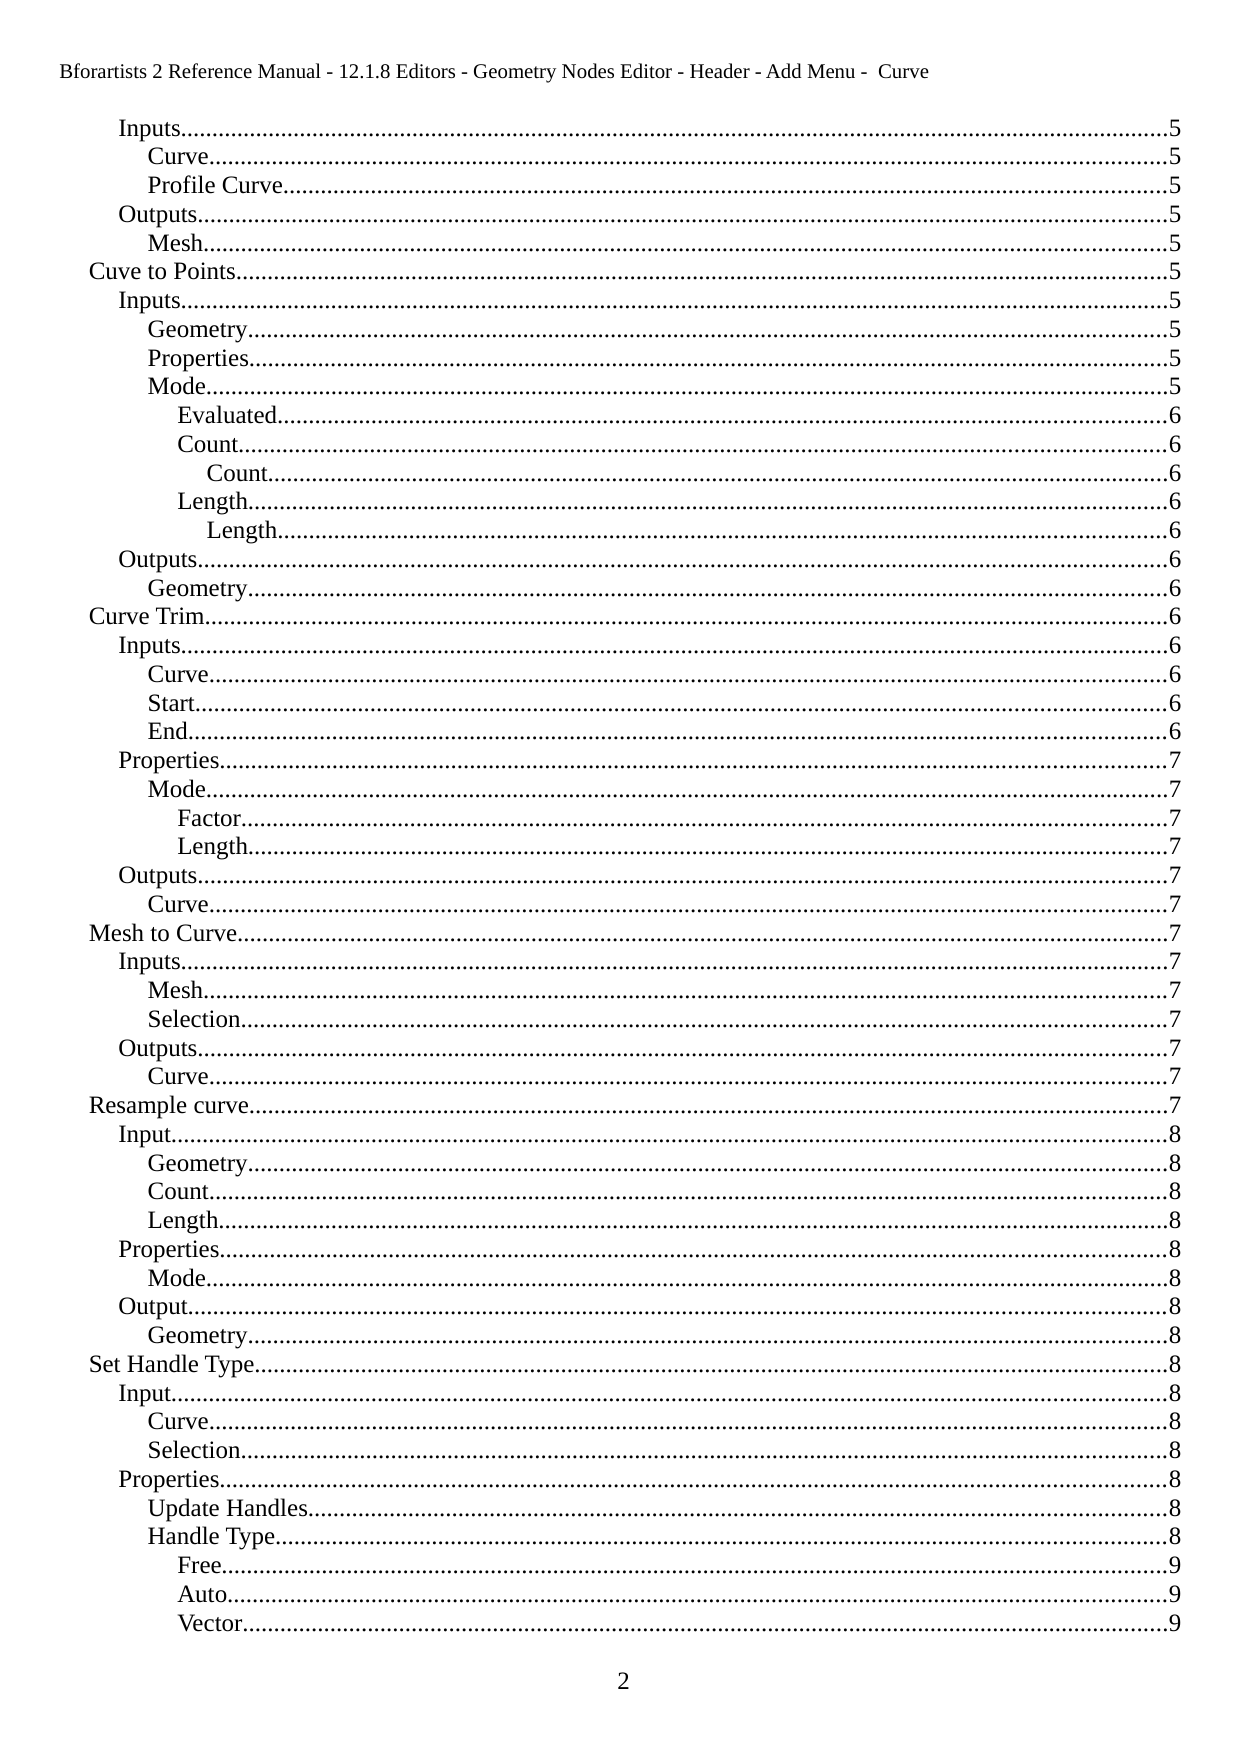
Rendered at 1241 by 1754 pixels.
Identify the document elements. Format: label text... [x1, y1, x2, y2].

text Curve 7 [147, 1061, 1181, 1090]
text Output 8 [118, 1291, 1181, 1320]
text Mode 7 [147, 774, 1181, 803]
text Inputs 6 [118, 630, 1181, 659]
text Vector 9 [177, 1608, 1181, 1636]
text Input 8 [118, 1378, 1181, 1406]
text Properties 8 [118, 1464, 1181, 1493]
text Geometry 6 [147, 573, 1181, 601]
text Input 8 [118, 1119, 1181, 1148]
text Resample curve 7 [88, 1090, 1181, 1119]
text Curve 6 [147, 659, 1181, 688]
text Inputs 7 [118, 946, 1181, 975]
text Cuve to Points 5 [88, 256, 1181, 285]
text Auto 9 [177, 1579, 1181, 1608]
text Mode 5 [147, 371, 1181, 400]
text Profile Curve 5 [147, 170, 1181, 199]
text Properties 5 [147, 343, 1181, 371]
text Count 6 [206, 458, 1181, 486]
text Mode 8 [147, 1263, 1181, 1291]
text Selection 7 [147, 1004, 1181, 1033]
text Count 8 [147, 1176, 1181, 1205]
text Factor 7 [177, 803, 1181, 831]
text Inputs 5 [118, 113, 1181, 141]
text Mesh 7 [147, 975, 1181, 1004]
text Geometry 8 [147, 1148, 1181, 1176]
text Evaluated 6 [177, 400, 1181, 429]
text Handle Type 8 [147, 1521, 1181, 1550]
text Length 6 [177, 486, 1181, 515]
text Update Handles 8 [147, 1493, 1181, 1521]
text Inputs 5 [118, 285, 1181, 314]
text End 6 [147, 716, 1181, 745]
text Properties 7 [118, 745, 1181, 774]
text Count 6 [177, 429, 1181, 458]
text Geometry 8 [147, 1320, 1181, 1349]
text Geometry 5 [147, 314, 1181, 343]
text Length 8 [147, 1205, 1181, 1234]
text Start 6 [147, 688, 1181, 716]
text Mesh 5 [147, 228, 1181, 256]
text Curve 5 [147, 141, 1181, 170]
text Length 6 [206, 515, 1181, 544]
text Properties 8 [118, 1234, 1181, 1263]
text Free 9 [177, 1550, 1181, 1579]
text Selection 8 [147, 1435, 1181, 1464]
text Mesh to Curve 7 [88, 918, 1181, 946]
text Curve 8 [147, 1406, 1181, 1435]
text Outputs 5 [118, 199, 1181, 228]
text Outputs 7 [118, 860, 1181, 889]
text Curve 7 [147, 889, 1181, 918]
text Outputs 7 [118, 1033, 1181, 1061]
text Curve Trim 6 [88, 601, 1181, 630]
text Set Handle Type 8 [88, 1349, 1181, 1378]
text Outputs 6 [118, 544, 1181, 573]
text Length 7 [177, 831, 1181, 860]
